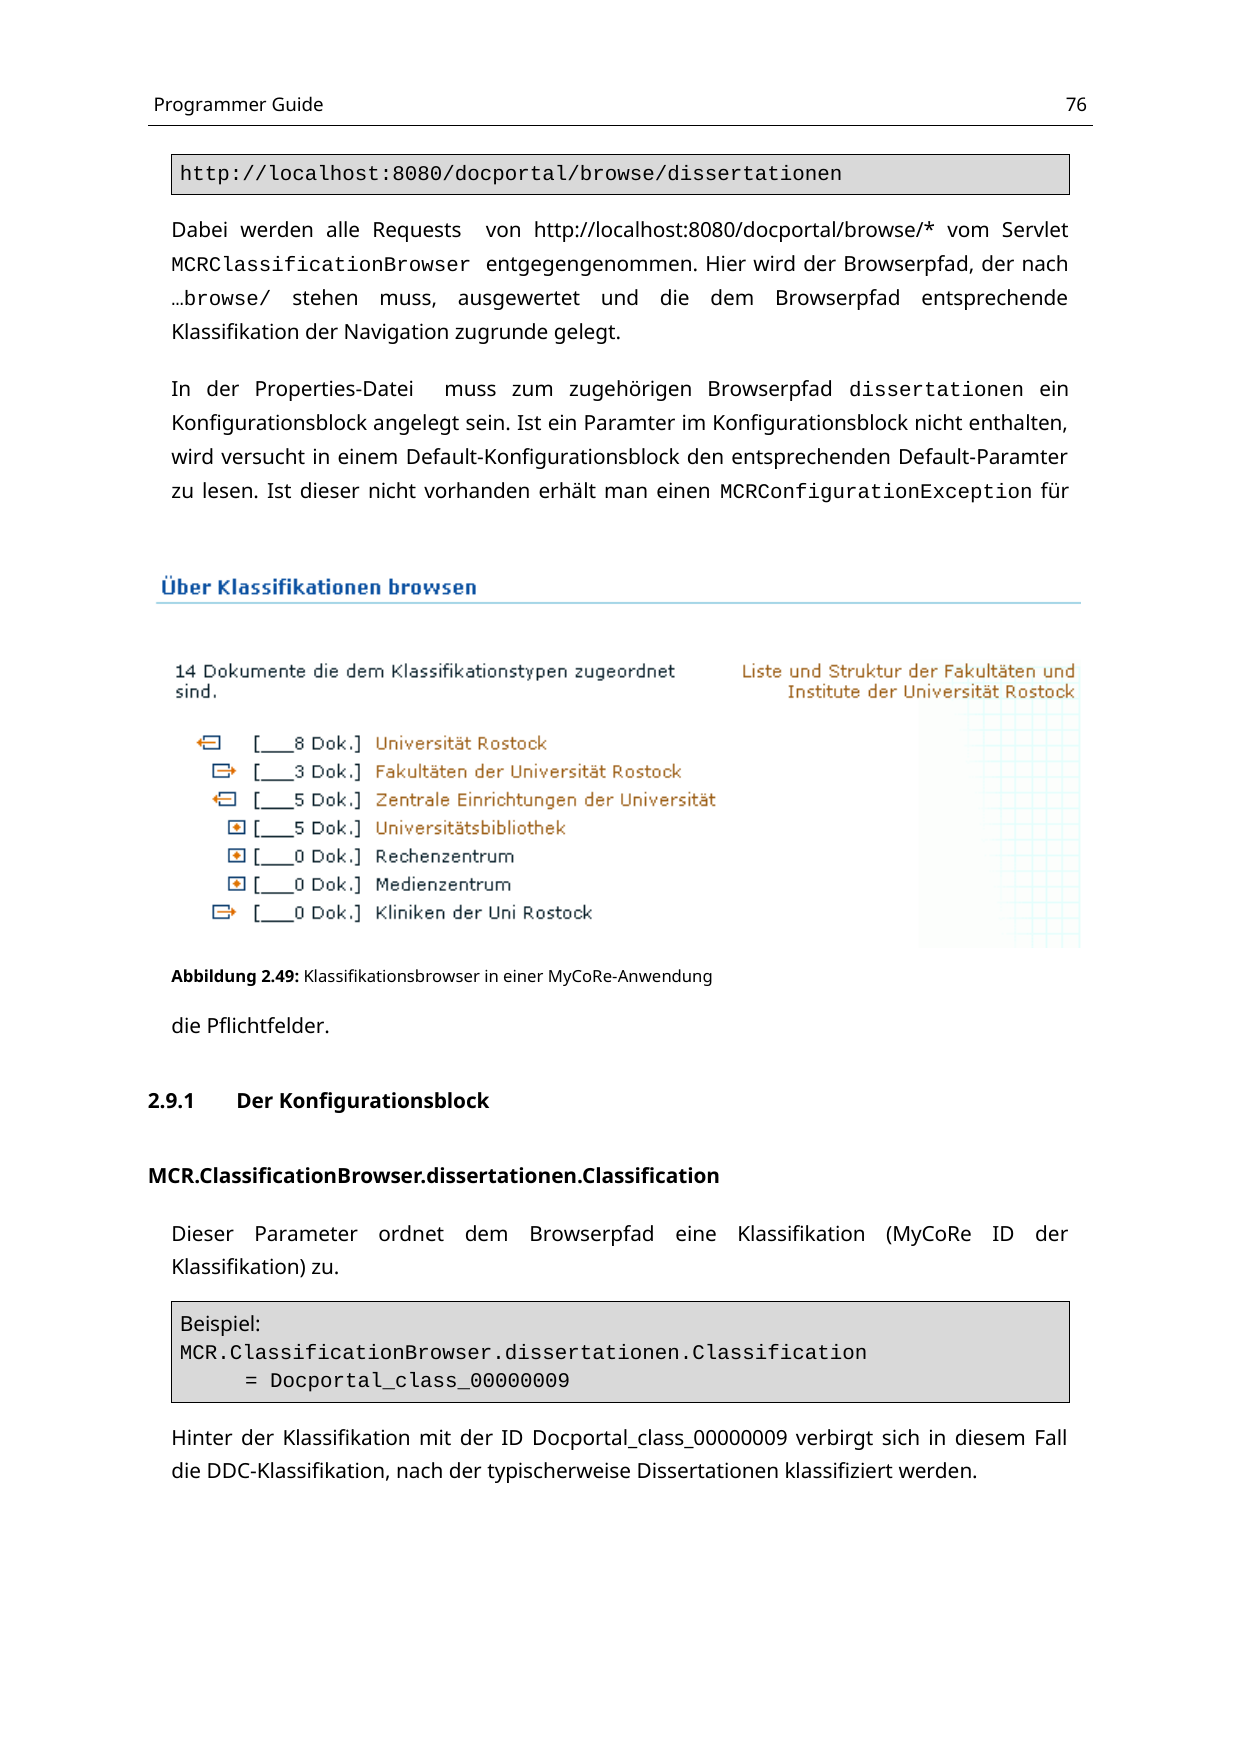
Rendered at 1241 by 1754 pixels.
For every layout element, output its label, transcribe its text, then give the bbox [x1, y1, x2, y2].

text die Pflichtfelder. [148, 948, 1081, 1039]
text http://localhost:8080/docportal/browse/dissertationen [172, 155, 1069, 194]
subtitle MCR.ClassificationBrowser.dissertationen.Classification [148, 1161, 1093, 1189]
subtitle Der Konfigurationsblock [148, 1086, 1093, 1114]
text Dabei werden alle Requests von http://localhost:8080/docportal/browse/* vom Servlet MCRClassificationBrowser entgegengenommen. Hier wird der Browserpfad, der nach …browse/ stehen muss, ausgewertet und die dem Browserpfad entsprechende Klassifikation der Navigation zugrunde gelegt. [171, 215, 1069, 345]
text Dieser Parameter ordnet dem Browserpfad eine Klassifikation (MyCoRe ID der Klassifikation) zu. [171, 1219, 1069, 1281]
text Hinter der Klassifikation mit der ID Docportal_class_00000009 verbirgt sich in diesem Fall die DDC-Klassifikation, nach der typischerweise Dissertationen klassifiziert werden. [171, 1423, 1069, 1485]
text In der Properties-Datei muss zum zugehörigen Browserpfad dissertationen ein Konfigurationsblock angelegt sein. Ist ein Paramter im Konfigurationsblock nicht enthalten, wird versucht in einem Default-Konfigurationsblock den entsprechenden Default-Paramter zu lesen. Ist dieser nicht vorhanden erhält man einen MCRConfigurationException für [171, 374, 1069, 557]
text Abbildung 2.49: Klassifikationsbrowser in einer MyCoRe-Anwendung [171, 948, 1057, 987]
text Beispiel: MCR.ClassificationBrowser.dissertationen.Classification = Docportal_class_00000009 [172, 1302, 1069, 1402]
